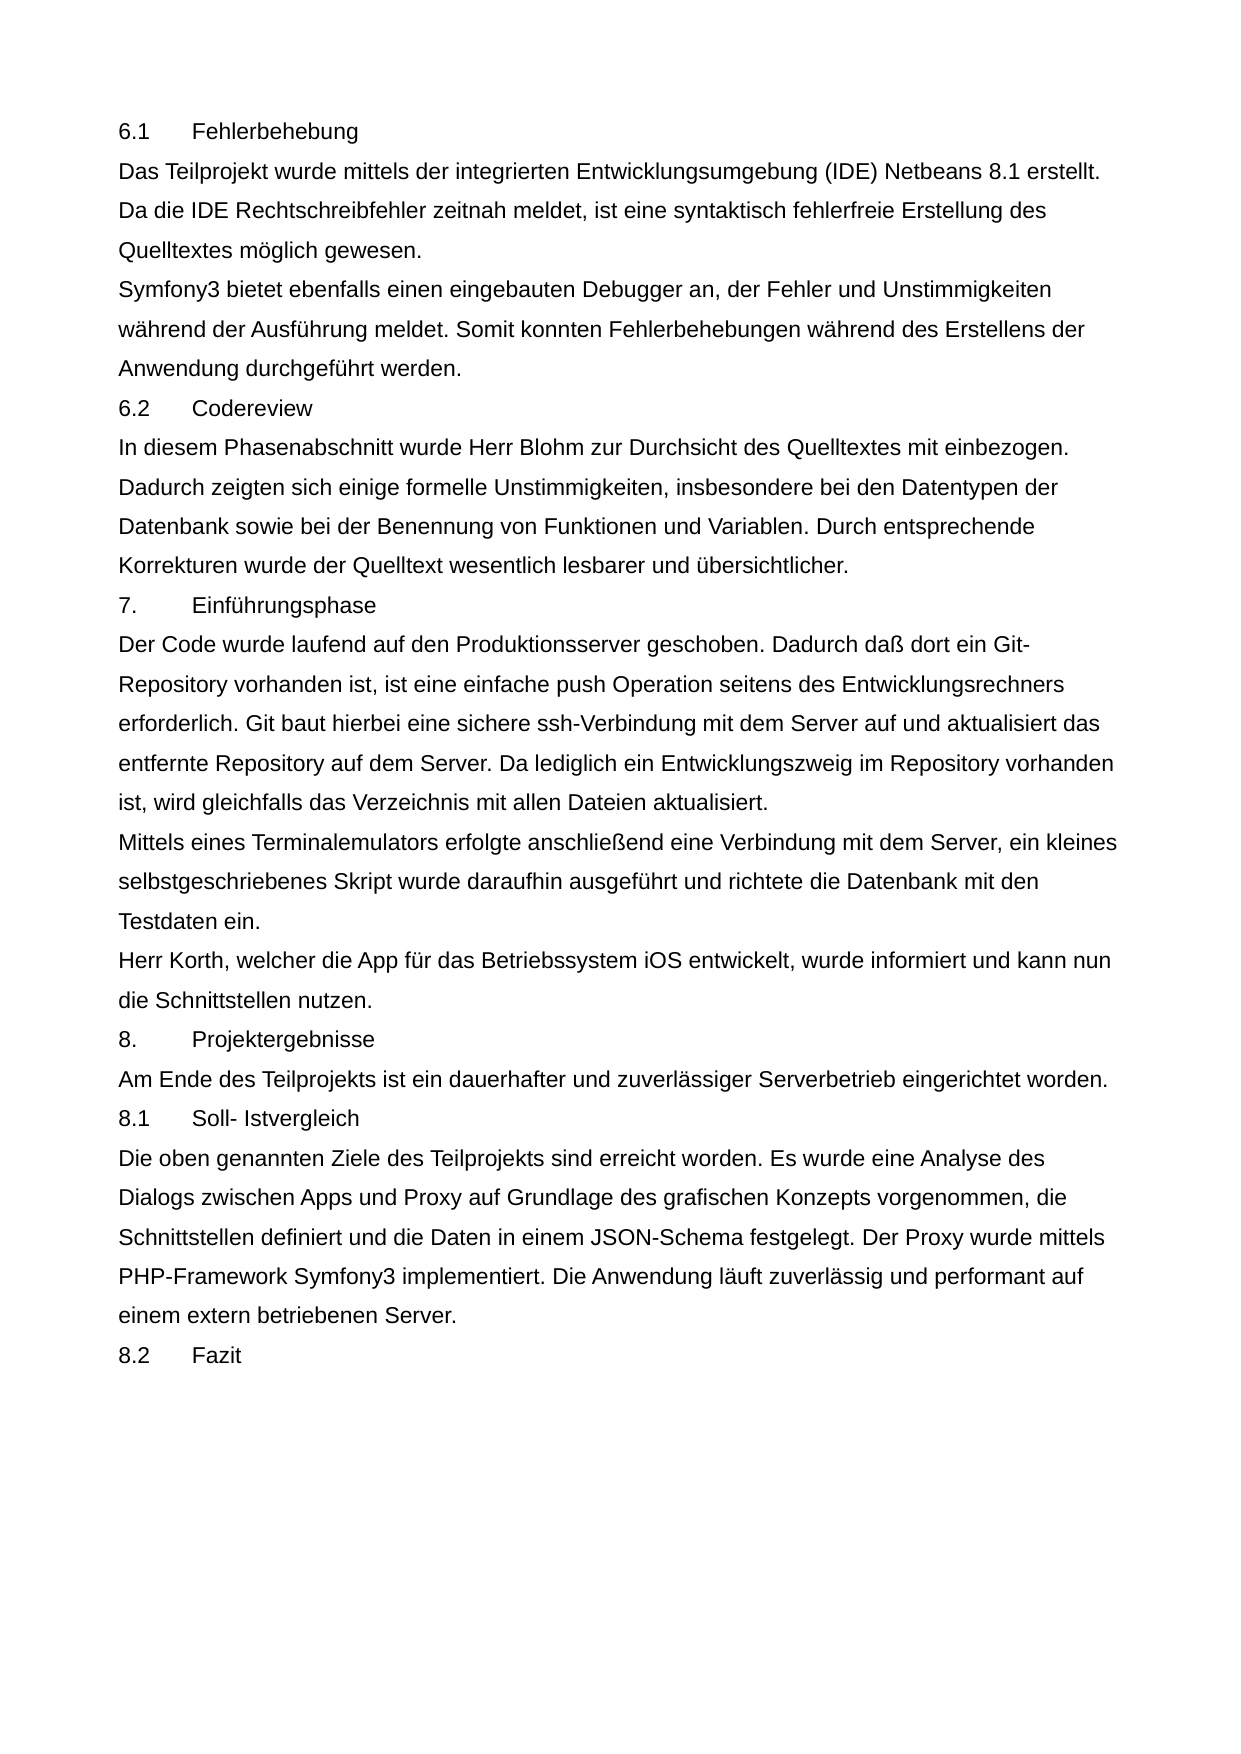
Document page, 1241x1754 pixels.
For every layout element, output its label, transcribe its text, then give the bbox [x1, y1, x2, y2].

text 8.2 Fazit [118, 1342, 1122, 1368]
text Herr Korth, welcher die App für das Betriebssystem iOS entwickelt, wurde informiert und kann nun die Schnittstellen nutzen. [118, 947, 1122, 1013]
text Mittels eines Terminalemulators erfolgte anschließend eine Verbindung mit dem Server, ein kleines selbstgeschriebenes Skript wurde daraufhin ausgeführt und richtete die Datenbank mit den Testdaten ein. [118, 829, 1122, 934]
text Am Ende des Teilprojekts ist ein dauerhafter und zuverlässiger Serverbetrieb eingerichtet worden. [118, 1066, 1122, 1092]
text 8. Projektergebnisse [118, 1026, 1122, 1052]
text 6.1 Fehlerbehebung [118, 118, 1122, 144]
text Das Teilprojekt wurde mittels der integrierten Entwicklungsumgebung (IDE) Netbeans 8.1 erstellt. Da die IDE Rechtschreibfehler zeitnah meldet, ist eine syntaktisch fehlerfreie Erstellung des Quelltextes möglich gewesen. [118, 158, 1122, 263]
text 6.2 Codereview [118, 394, 1122, 421]
text Die oben genannten Ziele des Teilprojekts sind erreicht worden. Es wurde eine Analyse des Dialogs zwischen Apps und Proxy auf Grundlage des grafischen Konzepts vorgenommen, die Schnittstellen definiert und die Daten in einem JSON-Schema festgelegt. Der Proxy wurde mittels PHP-Framework Symfony3 implementiert. Die Anwendung läuft zuverlässig und performant auf einem extern betriebenen Server. [118, 1144, 1122, 1329]
text 8.1 Soll- Istvergleich [118, 1105, 1122, 1131]
text In diesem Phasenabschnitt wurde Herr Blohm zur Durchsicht des Quelltextes mit einbezogen. Dadurch zeigten sich einige formelle Unstimmigkeiten, insbesondere bei den Datentypen der Datenbank sowie bei der Benennung von Funktionen und Variablen. Durch entsprechende Korrekturen wurde der Quelltext wesentlich lesbarer und übersichtlicher. [118, 434, 1122, 579]
text Der Code wurde laufend auf den Produktionsserver geschoben. Dadurch daß dort ein Git-Repository vorhanden ist, ist eine einfache push Operation seitens des Entwicklungsrechners erforderlich. Git baut hierbei eine sichere ssh-Verbindung mit dem Server auf und aktualisiert das entfernte Repository auf dem Server. Da lediglich ein Entwicklungszweig im Repository vorhanden ist, wird gleichfalls das Verzeichnis mit allen Dateien aktualisiert. [118, 631, 1122, 816]
text Symfony3 bietet ebenfalls einen eingebauten Debugger an, der Fehler und Unstimmigkeiten während der Ausführung meldet. Somit konnten Fehlerbehebungen während des Erstellens der Anwendung durchgeführt werden. [118, 276, 1122, 381]
text 7. Einführungsphase [118, 592, 1122, 618]
